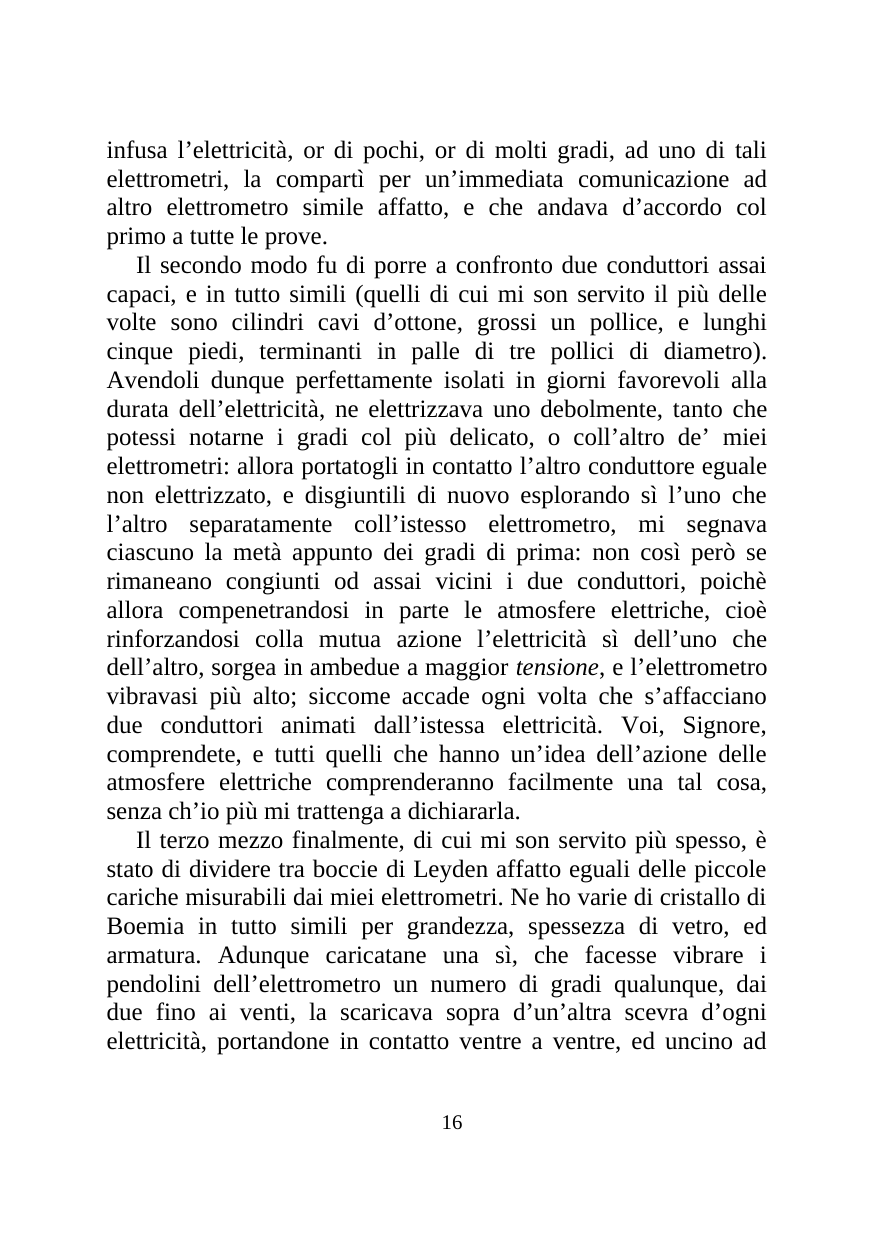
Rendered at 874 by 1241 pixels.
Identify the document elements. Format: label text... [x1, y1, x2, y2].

text Il terzo mezzo finalmente, di cui mi son servito più spesso, è stato di dividere tra boccie di Leyden affatto eguali delle piccole cariche misurabili dai miei elettrometri. Ne ho varie di cristallo di Boemia in tutto simili per grandezza, spessezza di vetro, ed armatura. Adunque caricatane una sì, che facesse vibrare i pendolini dell’elettrometro un numero di gradi qualunque, dai due fino ai venti, la scaricava sopra d’un’altra scevra d’ogni elettricità, portandone in contatto ventre a ventre, ed uncino ad [106, 825, 768, 1055]
text Il secondo modo fu di porre a confronto due conduttori assai capaci, e in tutto simili (quelli di cui mi son servito il più delle volte sono cilindri cavi d’ottone, grossi un pollice, e lunghi cinque piedi, terminanti in palle di tre pollici di diametro). Avendoli dunque perfettamente isolati in giorni favorevoli alla durata dell’elettricità, ne elettrizzava uno debolmente, tanto che potessi notarne i gradi col più delicato, o coll’altro de’ miei elettrometri: allora portatogli in contatto l’altro conduttore eguale non elettrizzato, e disgiuntili di nuovo esplorando sì l’uno che l’altro separatamente coll’istesso elettrometro, mi segnava ciascuno la metà appunto dei gradi di prima: non così però se rimaneano congiunti od assai vicini i due conduttori, poichè allora compenetrandosi in parte le atmosfere elettriche, cioè rinforzandosi colla mutua azione l’elettricità sì dell’uno che dell’altro, sorgea in ambedue a maggior tensione, e l’elettrometro vibravasi più alto; siccome accade ogni volta che s’affacciano due conduttori animati dall’istessa elettricità. Voi, Signore, comprendete, e tutti quelli che hanno un’idea dell’azione delle atmosfere elettriche comprenderanno facilmente una tal cosa, senza ch’io più mi trattenga a dichiararla. [106, 250, 768, 825]
text infusa l’elettricità, or di pochi, or di molti gradi, ad uno di tali elettrometri, la compartì per un’immediata comunicazione ad altro elettrometro simile affatto, e che andava d’accordo col primo a tutte le prove. [106, 135, 768, 250]
